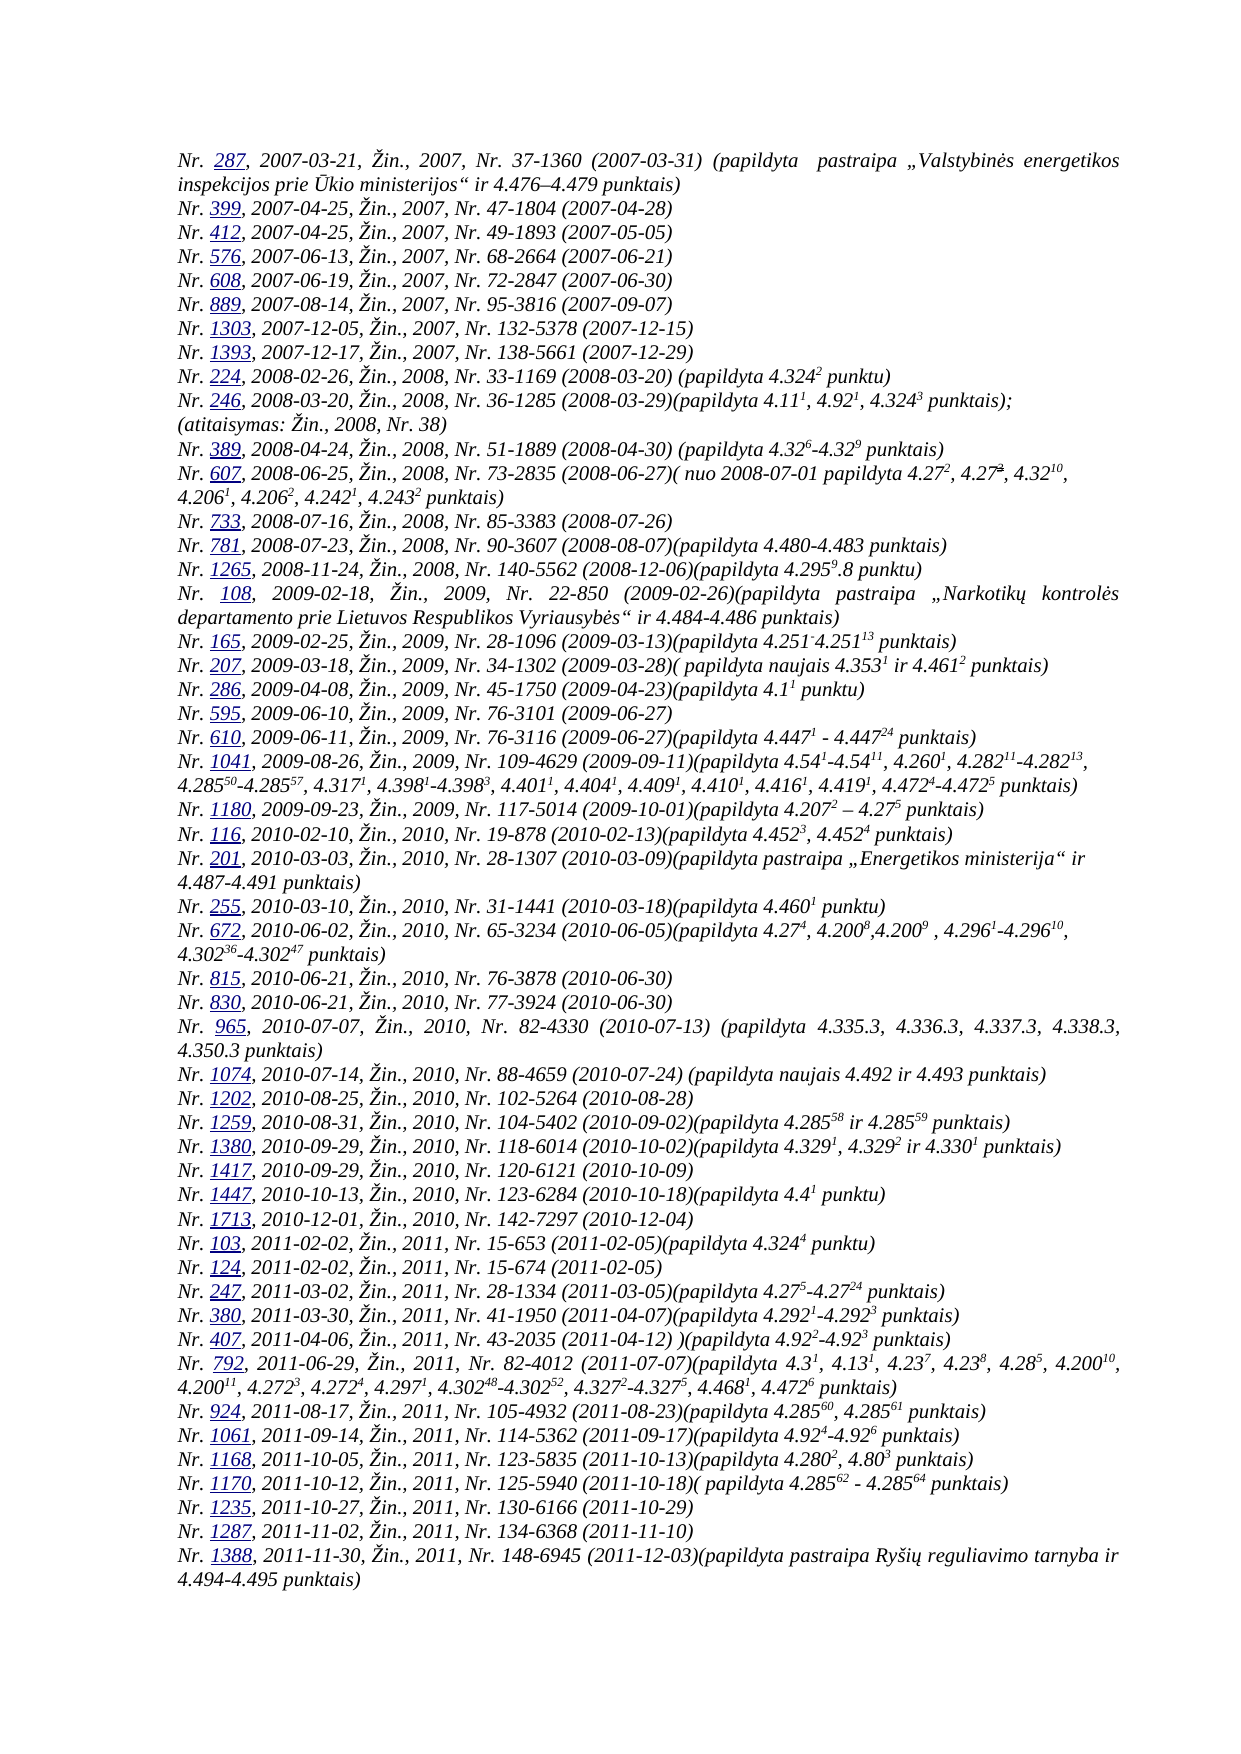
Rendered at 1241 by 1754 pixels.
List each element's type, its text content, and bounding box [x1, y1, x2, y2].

text Nr. 412, 2007-04-25, Žin., 2007, Nr. 49-1893 (2007-05-05) [177, 220, 1122, 244]
text Nr. 1303, 2007-12-05, Žin., 2007, Nr. 132-5378 (2007-12-15) [177, 316, 1122, 340]
text Nr. 1041, 2009-08-26, Žin., 2009, Nr. 109-4629 (2009-09-11)(papildyta 4.541-4.5411, 4.2601, 4.28211-4.28213, 4.28550-4.28557, 4.3171, 4.3981-4.3983, 4.4011, 4.4041, 4.4091, 4.4101, 4.4161, 4.4191, 4.4724-4.4725 punktais) [177, 749, 1122, 797]
text Nr. 1713, 2010-12-01, Žin., 2010, Nr. 142-7297 (2010-12-04) [177, 1206, 1122, 1231]
text Nr. 165, 2009-02-25, Žin., 2009, Nr. 28-1096 (2009-03-13)(papildyta 4.251-4.25113 punktais) [177, 629, 1122, 653]
text Nr. 287, 2007-03-21, Žin., 2007, Nr. 37-1360 (2007-03-31) (papildyta pastraipa „Valstybinės energetikos inspekcijos prie Ūkio ministerijos“ ir 4.476–4.479 punktais) [177, 148, 1122, 196]
text Nr. 108, 2009-02-18, Žin., 2009, Nr. 22-850 (2009-02-26)(papildyta pastraipa „Narkotikų kontrolės departamento prie Lietuvos Respublikos Vyriausybės“ ir 4.484-4.486 punktais) [177, 581, 1122, 629]
text Nr. 247, 2011-03-02, Žin., 2011, Nr. 28-1334 (2011-03-05)(papildyta 4.275-4.2724 punktais) [177, 1279, 1122, 1303]
text Nr. 407, 2011-04-06, Žin., 2011, Nr. 43-2035 (2011-04-12) )(papildyta 4.922-4.923 punktais) [177, 1327, 1122, 1351]
text Nr. 1393, 2007-12-17, Žin., 2007, Nr. 138-5661 (2007-12-29) [177, 340, 1122, 364]
text Nr. 1287, 2011-11-02, Žin., 2011, Nr. 134-6368 (2011-11-10) [177, 1519, 1122, 1543]
text Nr. 815, 2010-06-21, Žin., 2010, Nr. 76-3878 (2010-06-30) [177, 966, 1122, 990]
text Nr. 1447, 2010-10-13, Žin., 2010, Nr. 123-6284 (2010-10-18)(papildyta 4.41 punktu) [177, 1182, 1122, 1206]
text Nr. 286, 2009-04-08, Žin., 2009, Nr. 45-1750 (2009-04-23)(papildyta 4.11 punktu) [177, 677, 1122, 701]
text Nr. 1235, 2011-10-27, Žin., 2011, Nr. 130-6166 (2011-10-29) [177, 1495, 1122, 1519]
text Nr. 781, 2008-07-23, Žin., 2008, Nr. 90-3607 (2008-08-07)(papildyta 4.480-4.483 punktais) [177, 533, 1122, 557]
text Nr. 1180, 2009-09-23, Žin., 2009, Nr. 117-5014 (2009-10-01)(papildyta 4.2072 – 4.275 punktais) [177, 797, 1122, 821]
text Nr. 1380, 2010-09-29, Žin., 2010, Nr. 118-6014 (2010-10-02)(papildyta 4.3291, 4.3292 ir 4.3301 punktais) [177, 1134, 1122, 1158]
text Nr. 830, 2010-06-21, Žin., 2010, Nr. 77-3924 (2010-06-30) [177, 990, 1122, 1014]
text Nr. 116, 2010-02-10, Žin., 2010, Nr. 19-878 (2010-02-13)(papildyta 4.4523, 4.4524 punktais) [177, 821, 1122, 846]
text Nr. 672, 2010-06-02, Žin., 2010, Nr. 65-3234 (2010-06-05)(papildyta 4.274, 4.2008,4.2009 , 4.2961-4.29610, 4.30236-4.30247 punktais) [177, 918, 1122, 966]
text Nr. 733, 2008-07-16, Žin., 2008, Nr. 85-3383 (2008-07-26) [177, 509, 1122, 533]
text Nr. 576, 2007-06-13, Žin., 2007, Nr. 68-2664 (2007-06-21) [177, 244, 1122, 268]
text Nr. 1202, 2010-08-25, Žin., 2010, Nr. 102-5264 (2010-08-28) [177, 1086, 1122, 1110]
text Nr. 595, 2009-06-10, Žin., 2009, Nr. 76-3101 (2009-06-27) [177, 701, 1122, 725]
text Nr. 792, 2011-06-29, Žin., 2011, Nr. 82-4012 (2011-07-07)(papildyta 4.31, 4.131, 4.237, 4.238, 4.285, 4.20010, 4.20011, 4.2723, 4.2724, 4.2971, 4.30248-4.30252, 4.3272-4.3275, 4.4681, 4.4726 punktais) [177, 1351, 1122, 1399]
text Nr. 1388, 2011-11-30, Žin., 2011, Nr. 148-6945 (2011-12-03)(papildyta pastraipa Ryšių reguliavimo tarnyba ir 4.494-4.495 punktais) [177, 1543, 1122, 1591]
text Nr. 607, 2008-06-25, Žin., 2008, Nr. 73-2835 (2008-06-27)( nuo 2008-07-01 papildyta 4.272, 4.273, 4.3210, 4.2061, 4.2062, 4.2421, 4.2432 punktais) [177, 461, 1122, 509]
text Nr. 124, 2011-02-02, Žin., 2011, Nr. 15-674 (2011-02-05) [177, 1254, 1122, 1279]
text Nr. 1417, 2010-09-29, Žin., 2010, Nr. 120-6121 (2010-10-09) [177, 1158, 1122, 1182]
text Nr. 1074, 2010-07-14, Žin., 2010, Nr. 88-4659 (2010-07-24) (papildyta naujais 4.492 ir 4.493 punktais) [177, 1062, 1122, 1086]
text Nr. 1265, 2008-11-24, Žin., 2008, Nr. 140-5562 (2008-12-06)(papildyta 4.2959.8 punktu) [177, 557, 1122, 581]
text Nr. 255, 2010-03-10, Žin., 2010, Nr. 31-1441 (2010-03-18)(papildyta 4.4601 punktu) [177, 894, 1122, 918]
text Nr. 207, 2009-03-18, Žin., 2009, Nr. 34-1302 (2009-03-28)( papildyta naujais 4.3531 ir 4.4612 punktais) [177, 653, 1122, 677]
text Nr. 1061, 2011-09-14, Žin., 2011, Nr. 114-5362 (2011-09-17)(papildyta 4.924-4.926 punktais) [177, 1423, 1122, 1447]
text Nr. 1168, 2011-10-05, Žin., 2011, Nr. 123-5835 (2011-10-13)(papildyta 4.2802, 4.803 punktais) [177, 1447, 1122, 1471]
text Nr. 389, 2008-04-24, Žin., 2008, Nr. 51-1889 (2008-04-30) (papildyta 4.326-4.329 punktais) [177, 436, 1122, 461]
text Nr. 380, 2011-03-30, Žin., 2011, Nr. 41-1950 (2011-04-07)(papildyta 4.2921-4.2923 punktais) [177, 1303, 1122, 1327]
text Nr. 201, 2010-03-03, Žin., 2010, Nr. 28-1307 (2010-03-09)(papildyta pastraipa „Energetikos ministerija“ ir 4.487-4.491 punktais) [177, 846, 1122, 894]
text Nr. 224, 2008-02-26, Žin., 2008, Nr. 33-1169 (2008-03-20) (papildyta 4.3242 punktu) [177, 364, 1122, 388]
text Nr. 889, 2007-08-14, Žin., 2007, Nr. 95-3816 (2007-09-07) [177, 292, 1122, 316]
text Nr. 924, 2011-08-17, Žin., 2011, Nr. 105-4932 (2011-08-23)(papildyta 4.28560, 4.28561 punktais) [177, 1399, 1122, 1423]
text Nr. 246, 2008-03-20, Žin., 2008, Nr. 36-1285 (2008-03-29)(papildyta 4.111, 4.921, 4.3243 punktais); (atitaisymas: Žin., 2008, Nr. 38) [177, 388, 1122, 436]
text Nr. 1170, 2011-10-12, Žin., 2011, Nr. 125-5940 (2011-10-18)( papildyta 4.28562 - 4.28564 punktais) [177, 1471, 1122, 1495]
text Nr. 610, 2009-06-11, Žin., 2009, Nr. 76-3116 (2009-06-27)(papildyta 4.4471 - 4.44724 punktais) [177, 725, 1122, 749]
text Nr. 399, 2007-04-25, Žin., 2007, Nr. 47-1804 (2007-04-28) [177, 196, 1122, 220]
text Nr. 1259, 2010-08-31, Žin., 2010, Nr. 104-5402 (2010-09-02)(papildyta 4.28558 ir 4.28559 punktais) [177, 1110, 1122, 1134]
text Nr. 608, 2007-06-19, Žin., 2007, Nr. 72-2847 (2007-06-30) [177, 268, 1122, 292]
text Nr. 965, 2010-07-07, Žin., 2010, Nr. 82-4330 (2010-07-13) (papildyta 4.335.3, 4.336.3, 4.337.3, 4.338.3, 4.350.3 punktais) [177, 1014, 1122, 1062]
text Nr. 103, 2011-02-02, Žin., 2011, Nr. 15-653 (2011-02-05)(papildyta 4.3244 punktu) [177, 1231, 1122, 1254]
